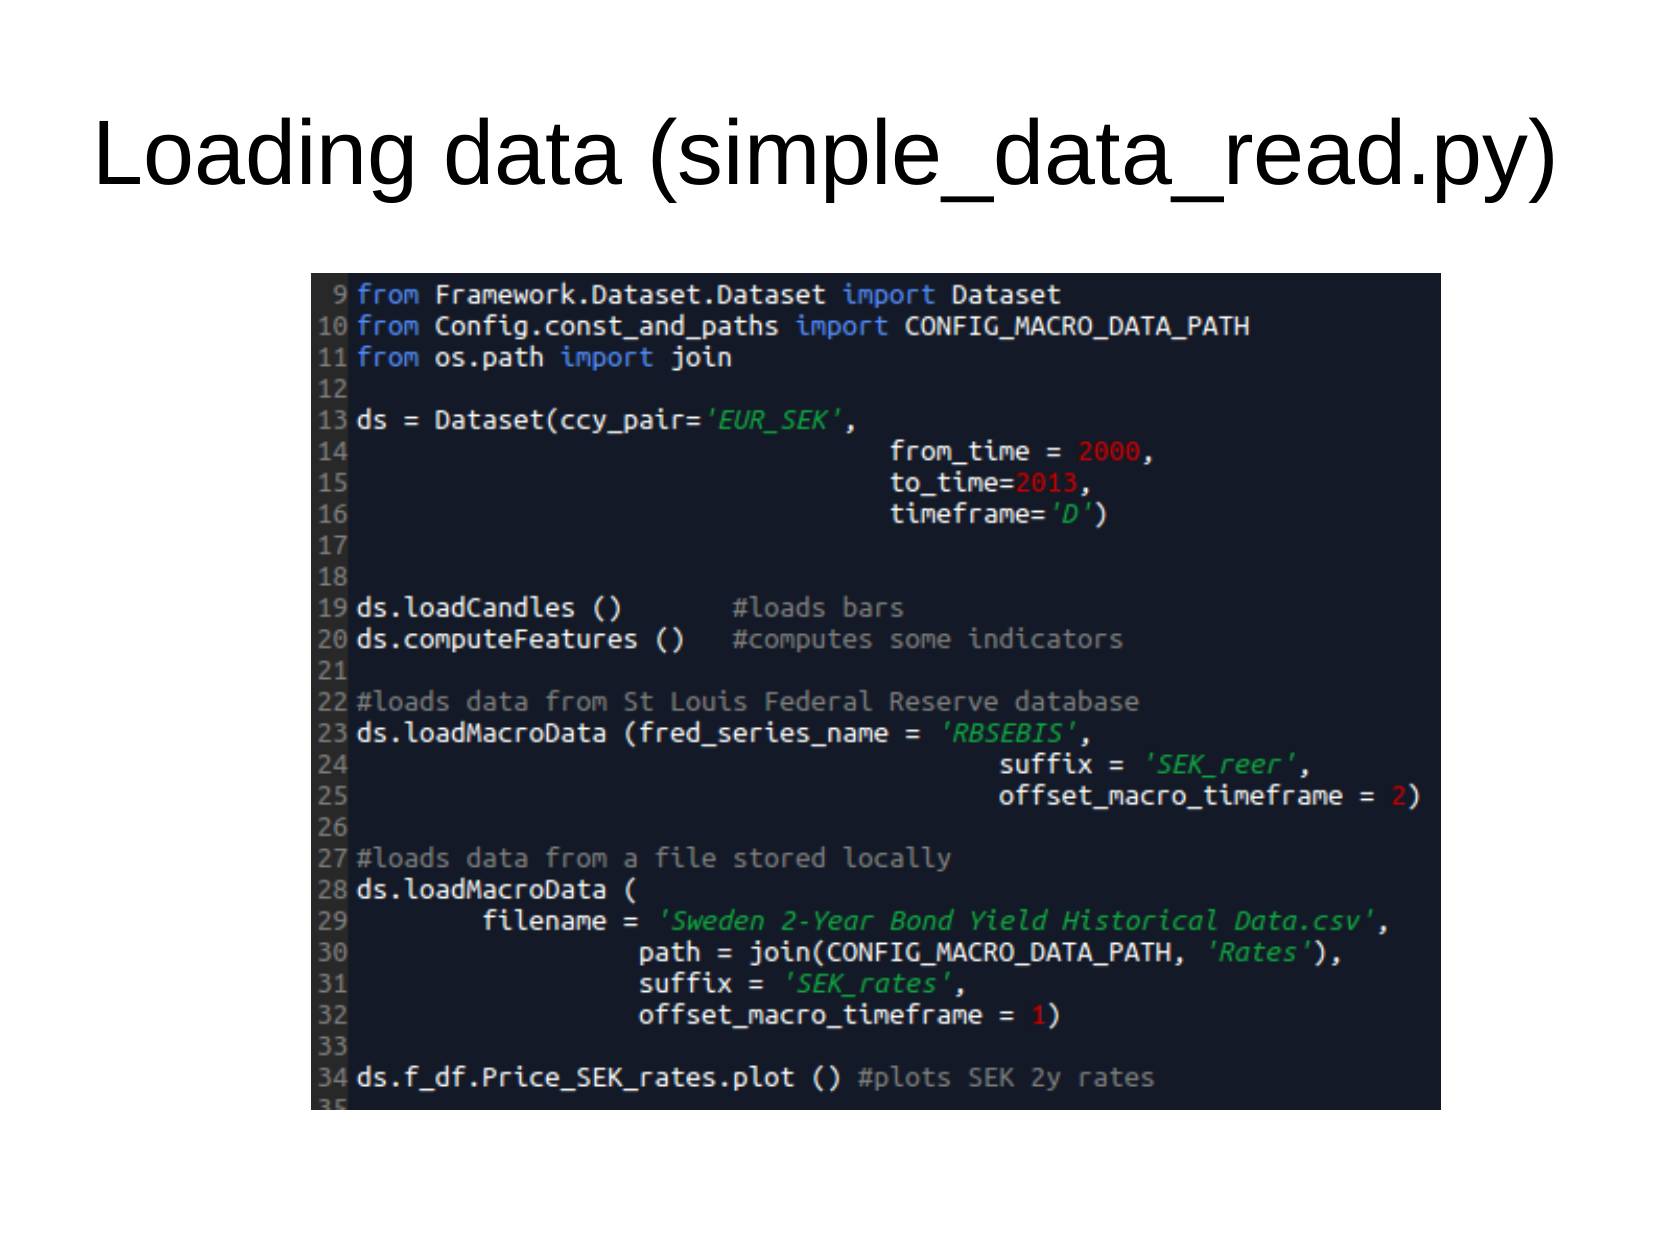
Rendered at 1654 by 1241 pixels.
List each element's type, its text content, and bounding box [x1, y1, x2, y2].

title Loading data (simple_data_read.py) [82, 49, 1571, 257]
picture [311, 273, 1441, 1111]
